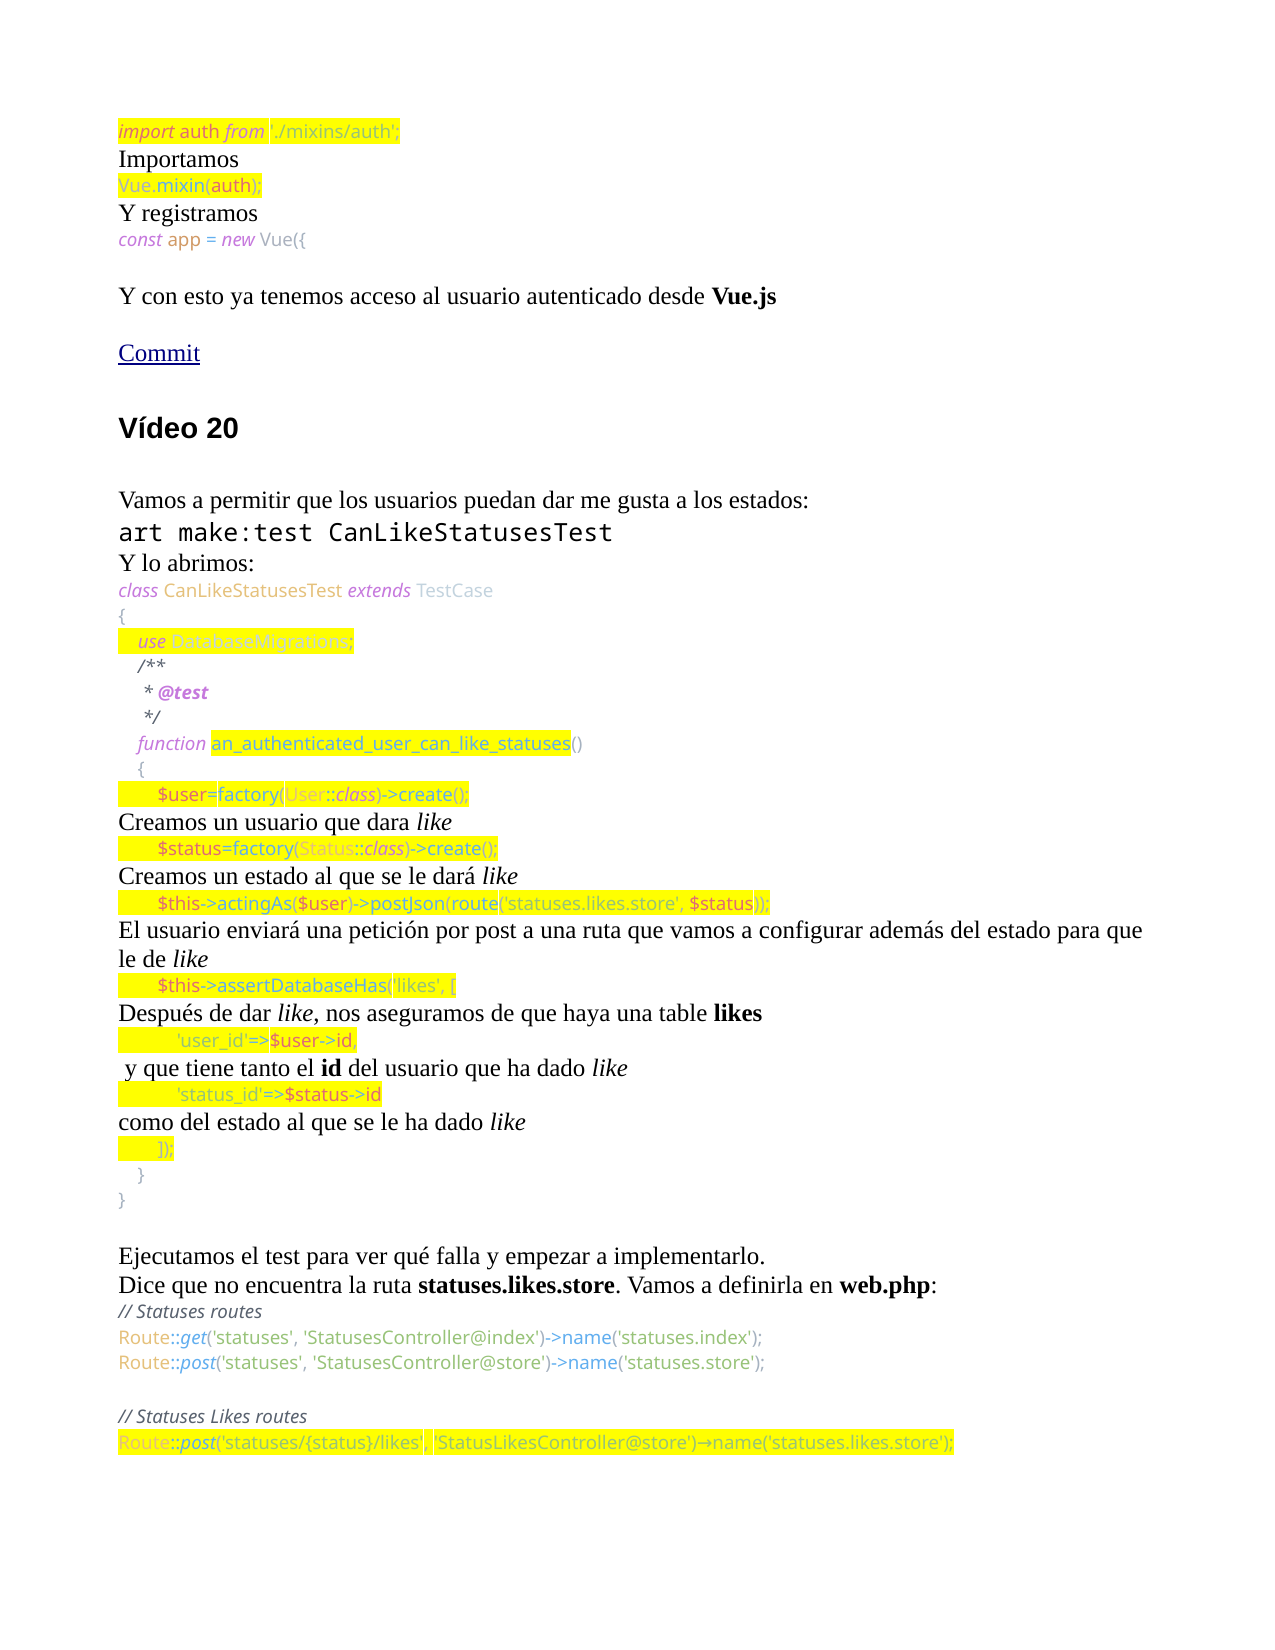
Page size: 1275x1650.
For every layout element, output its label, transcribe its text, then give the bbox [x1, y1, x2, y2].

text // Statuses routes Route::get('statuses', 'StatusesController@index')->name('statuses.index'); Route::post('statuses', 'StatusesController@store')->name('statuses.store'); // Statuses Likes routes Route::post('statuses/{status}/likes', 'StatusLikesController@store')→name('statuses.likes.store'); [118, 1298, 1157, 1455]
text art make:test CanLikeStatusesTest Y lo abrimos: [118, 514, 1157, 577]
text import auth from './mixins/auth'; Importamos [118, 118, 1157, 172]
text Commit [118, 338, 1157, 367]
text 'user_id'=>$user->id, y que tiene tanto el id del usuario que ha dado like [118, 1027, 1157, 1081]
text Dice que no encuentra la ruta statuses.likes.store. Vamos a definirla en web.php: [118, 1270, 1157, 1298]
text ]); } } [118, 1136, 1157, 1212]
text $this->assertDatabaseHas('likes', [ Después de dar like, nos aseguramos de que haya una table likes [118, 973, 1157, 1027]
text Vue.mixin(auth); Y registramos const app = new Vue({ [118, 172, 1157, 252]
text Ejecutamos el test para ver qué falla y empezar a implementarlo. [118, 1241, 1157, 1270]
subtitle Vídeo 20 [118, 411, 1157, 444]
text Y con esto ya tenemos acceso al usuario autenticado desde Vue.js [118, 281, 1157, 310]
text 'status_id'=>$status->id como del estado al que se le ha dado like [118, 1081, 1157, 1136]
text class CanLikeStatusesTest extends TestCase { use DatabaseMigrations; /** * @test */ function an_authenticated_user_can_like_statuses() { $user=factory(User::class)->create(); Creamos un usuario que dara like [118, 577, 1157, 836]
text $status=factory(Status::class)->create(); Creamos un estado al que se le dará like $this->actingAs($user)->postJson(route('statuses.likes.store', $status)); El usuario enviará una petición por post a una ruta que vamos a configurar además del estado para que le de like [118, 836, 1157, 973]
text Vamos a permitir que los usuarios puedan dar me gusta a los estados: [118, 486, 1157, 514]
